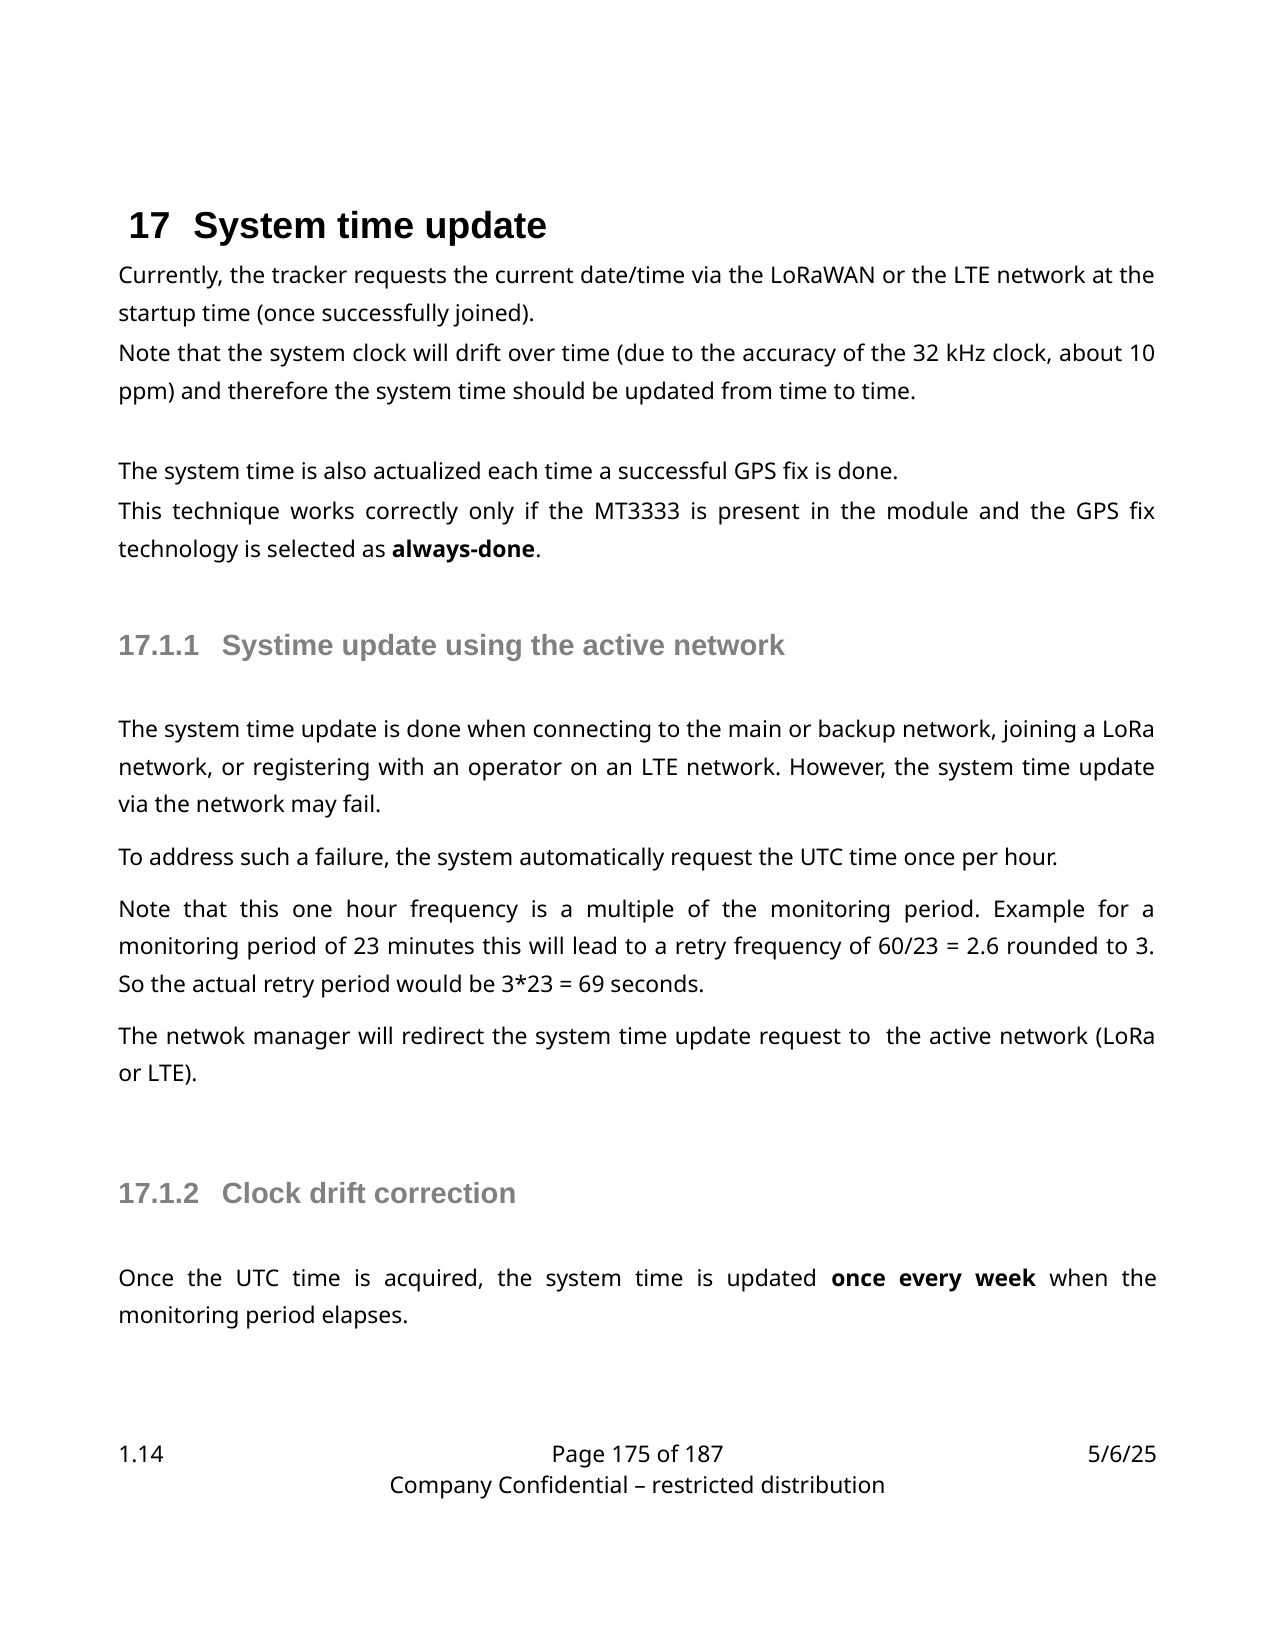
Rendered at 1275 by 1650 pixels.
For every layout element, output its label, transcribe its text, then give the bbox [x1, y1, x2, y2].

text This technique works correctly only if the MT3333 is present in the module and the GPS fix technology is selected as always-done. [118, 495, 1157, 564]
text The system time is also actualized each time a successful GPS fix is done. [118, 455, 1157, 486]
text The system time update is done when connecting to the main or backup network, joining a LoRa network, or registering with an operator on an LTE network. However, the system time update via the network may fail. [118, 713, 1157, 819]
text Once the UTC time is acquired, the system time is updated once every week when the monitoring period elapses. [118, 1261, 1157, 1330]
text Note that the system clock will drift over time (due to the accuracy of the 32 kHz clock, about 10 ppm) and therefore the system time should be updated from time to time. [118, 337, 1157, 406]
subtitle Systime update using the active network [118, 628, 1157, 661]
text To address such a failure, the system automatically request the UTC time once per hour. [118, 840, 1157, 872]
text The netwok manager will redirect the system time update request to the active network (LoRa or LTE). [118, 1019, 1157, 1088]
text Currently, the tracker requests the current date/time via the LoRaWAN or the LTE network at the startup time (once successfully joined). [118, 259, 1157, 328]
text Note that this one hour frequency is a multiple of the monitoring period. Example for a monitoring period of 23 minutes this will lead to a retry frequency of 60/23 = 2.6 rounded to 3. So the actual retry period would be 3*23 = 69 seconds. [118, 892, 1157, 999]
subtitle System time update [118, 204, 1157, 247]
subtitle Clock drift correction [118, 1176, 1157, 1209]
